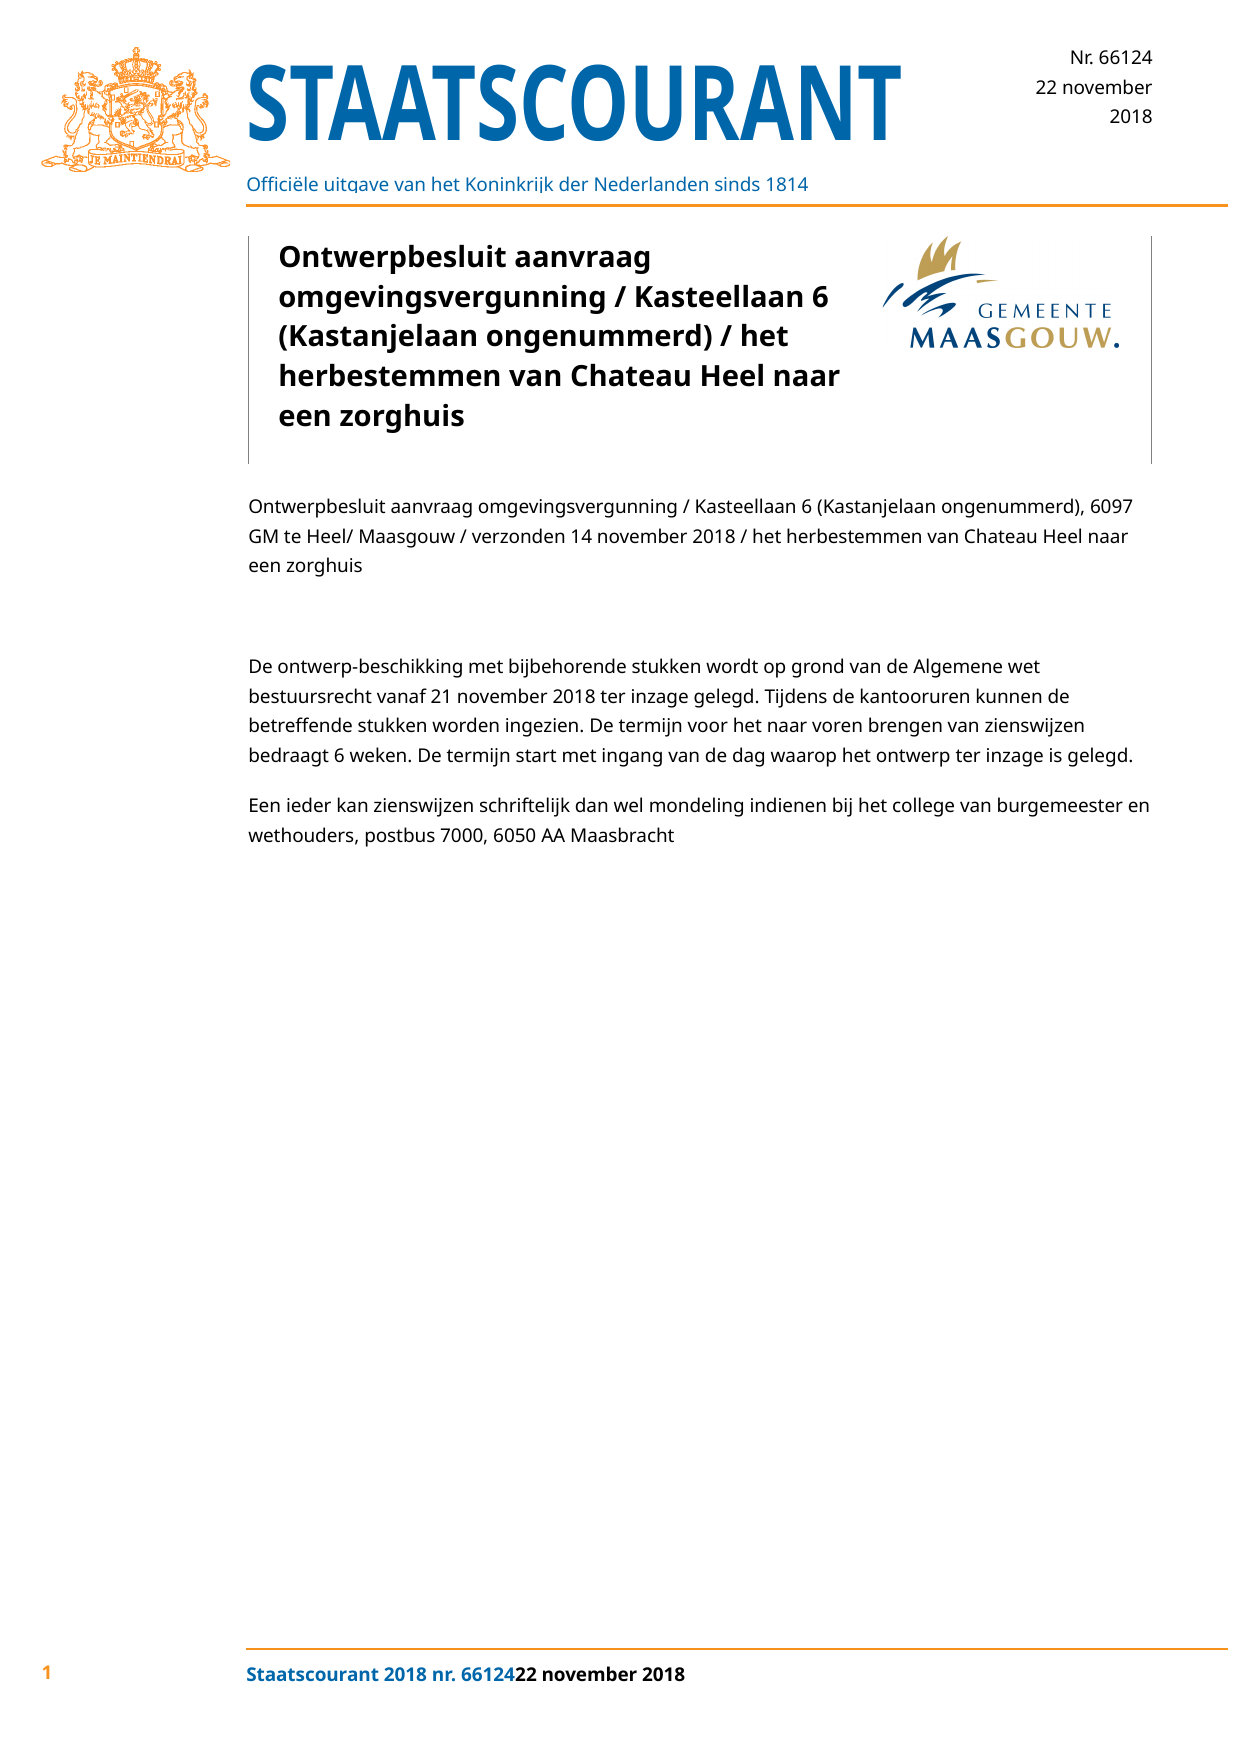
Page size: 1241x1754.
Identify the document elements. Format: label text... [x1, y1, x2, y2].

text Een ieder kan zienswijzen schriftelijk dan wel mondeling indienen bij het college van burgemeester en wethouders, postbus 7000, 6050 AA Maasbracht [248, 792, 1152, 848]
table_header [850, 236, 1151, 464]
picture [882, 236, 1119, 348]
picture [41, 47, 231, 172]
table_header Ontwerpbesluit aanvraag omgevingsvergunning / Kasteellaan 6 (Kastanjelaan ongenummerd) / het herbestemmen van Chateau Heel naar een zorghuis [249, 236, 850, 464]
text Ontwerpbesluit aanvraag omgevingsvergunning / Kasteellaan 6 (Kastanjelaan ongenummerd), 6097 GM te Heel/ Maasgouw / verzonden 14 november 2018 / het herbestemmen van Chateau Heel naar een zorghuis [248, 493, 1152, 578]
text De ontwerp-beschikking met bijbehorende stukken wordt op grond van de Algemene wet bestuursrecht vanaf 21 november 2018 ter inzage gelegd. Tijdens de kantooruren kunnen de betreffende stukken worden ingezien. De termijn voor het naar voren brengen van zienswijzen bedraagt 6 weken. De termijn start met ingang van de dag waarop het ontwerp ter inzage is gelegd. [248, 653, 1152, 768]
